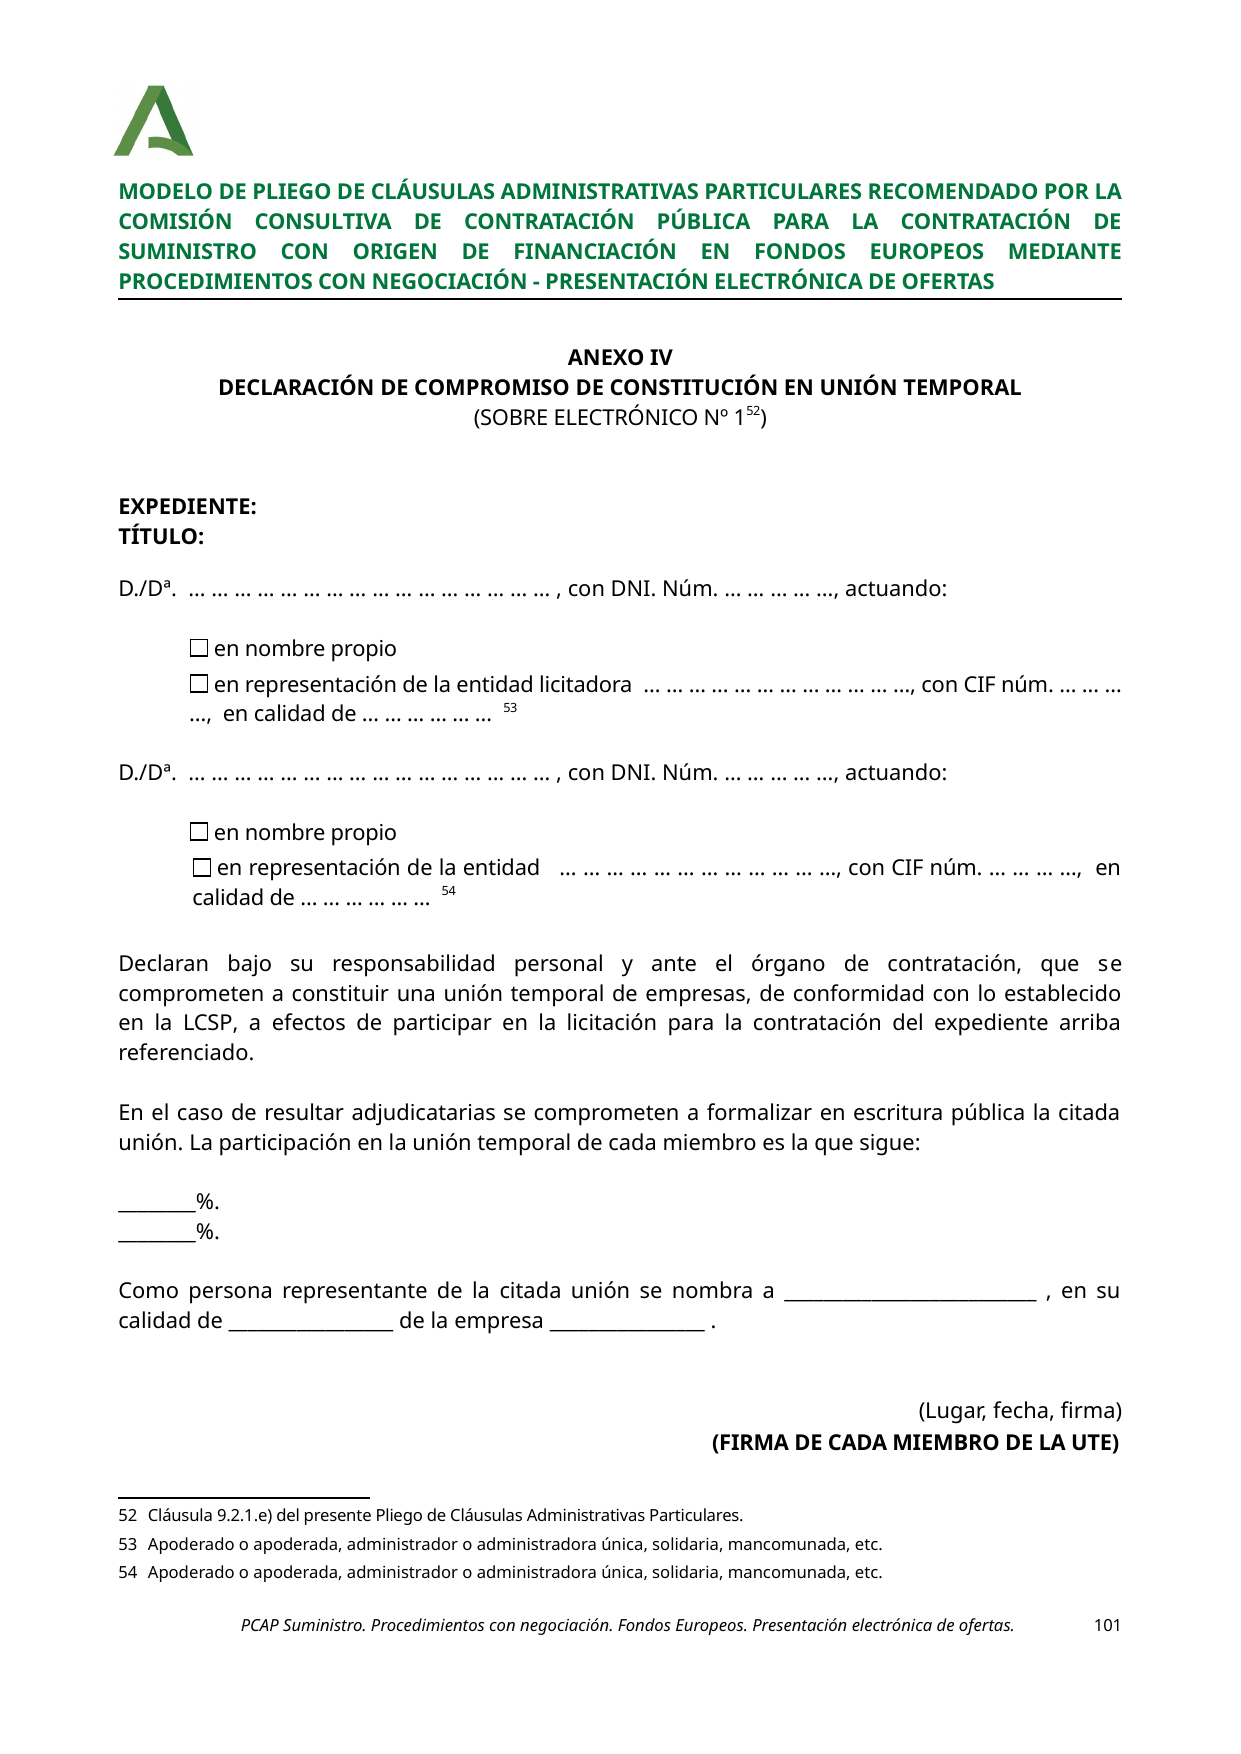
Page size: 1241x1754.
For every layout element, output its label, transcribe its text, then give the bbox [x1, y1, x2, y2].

text Cláusula 9.2.1.e) del presente Pliego de Cláusulas Administrativas Particulares. [118, 1504, 1122, 1526]
text Como persona representante de la citada unión se nombra a __________________________ , en su calidad de _________________ de la empresa ________________ . [118, 1276, 1122, 1335]
text en representación de la entidad licitadora … … … … … … … … … … … …, con CIF núm. … … … …, en calidad de … … … … … … [189, 669, 1122, 728]
text ________%. [118, 1186, 1122, 1216]
text ________%. [118, 1216, 1122, 1246]
text ANEXO IV [118, 342, 1122, 372]
text DECLARACIÓN DE COMPROMISO DE CONSTITUCIÓN EN UNIÓN TEMPORAL [118, 372, 1122, 402]
text en nombre propio [189, 633, 1122, 663]
text MODELO DE PLIEGO DE CLÁUSULAS ADMINISTRATIVAS PARTICULARES RECOMENDADO POR LA COMISIÓN CONSULTIVA DE CONTRATACIÓN PÚBLICA PARA LA CONTRATACIÓN DE SUMINISTRO CON ORIGEN DE FINANCIACIÓN EN FONDOS EUROPEOS MEDIANTE PROCEDIMIENTOS CON NEGOCIACIÓN - PRESENTACIÓN ELECTRÓNICA DE OFERTAS [118, 176, 1122, 298]
text D./Dª. … … … … … … … … … … … … … … … … , con DNI. Núm. … … … … …, actuando: [118, 573, 1122, 603]
text EXPEDIENTE: [118, 491, 1122, 521]
text en representación de la entidad … … … … … … … … … … … …, con CIF núm. … … … …, en calidad de … … … … … … [192, 852, 1122, 912]
text (FIRMA DE CADA MIEMBRO DE LA UTE) [118, 1424, 1122, 1460]
text (SOBRE ELECTRÓNICO Nº 1) [118, 402, 1122, 431]
picture [109, 81, 198, 160]
text D./Dª. … … … … … … … … … … … … … … … … , con DNI. Núm. … … … … …, actuando: [118, 757, 1122, 787]
text Apoderado o apoderada, administrador o administradora única, solidaria, mancomunada, etc. [118, 1561, 1122, 1584]
text TÍTULO: [118, 521, 1122, 551]
text Apoderado o apoderada, administrador o administradora única, solidaria, mancomunada, etc. [118, 1532, 1122, 1555]
text en nombre propio [189, 817, 1122, 846]
text Declaran bajo su responsabilidad personal y ante el órgano de contratación, que se comprometen a constituir una unión temporal de empresas, de conformidad con lo establecido en la LCSP, a efectos de participar en la licitación para la contratación del expediente arriba referenciado. [118, 948, 1122, 1067]
text En el caso de resultar adjudicatarias se comprometen a formalizar en escritura pública la citada unión. La participación en la unión temporal de cada miembro es la que sigue: [118, 1097, 1122, 1156]
text (Lugar, fecha, firma) [118, 1395, 1122, 1424]
